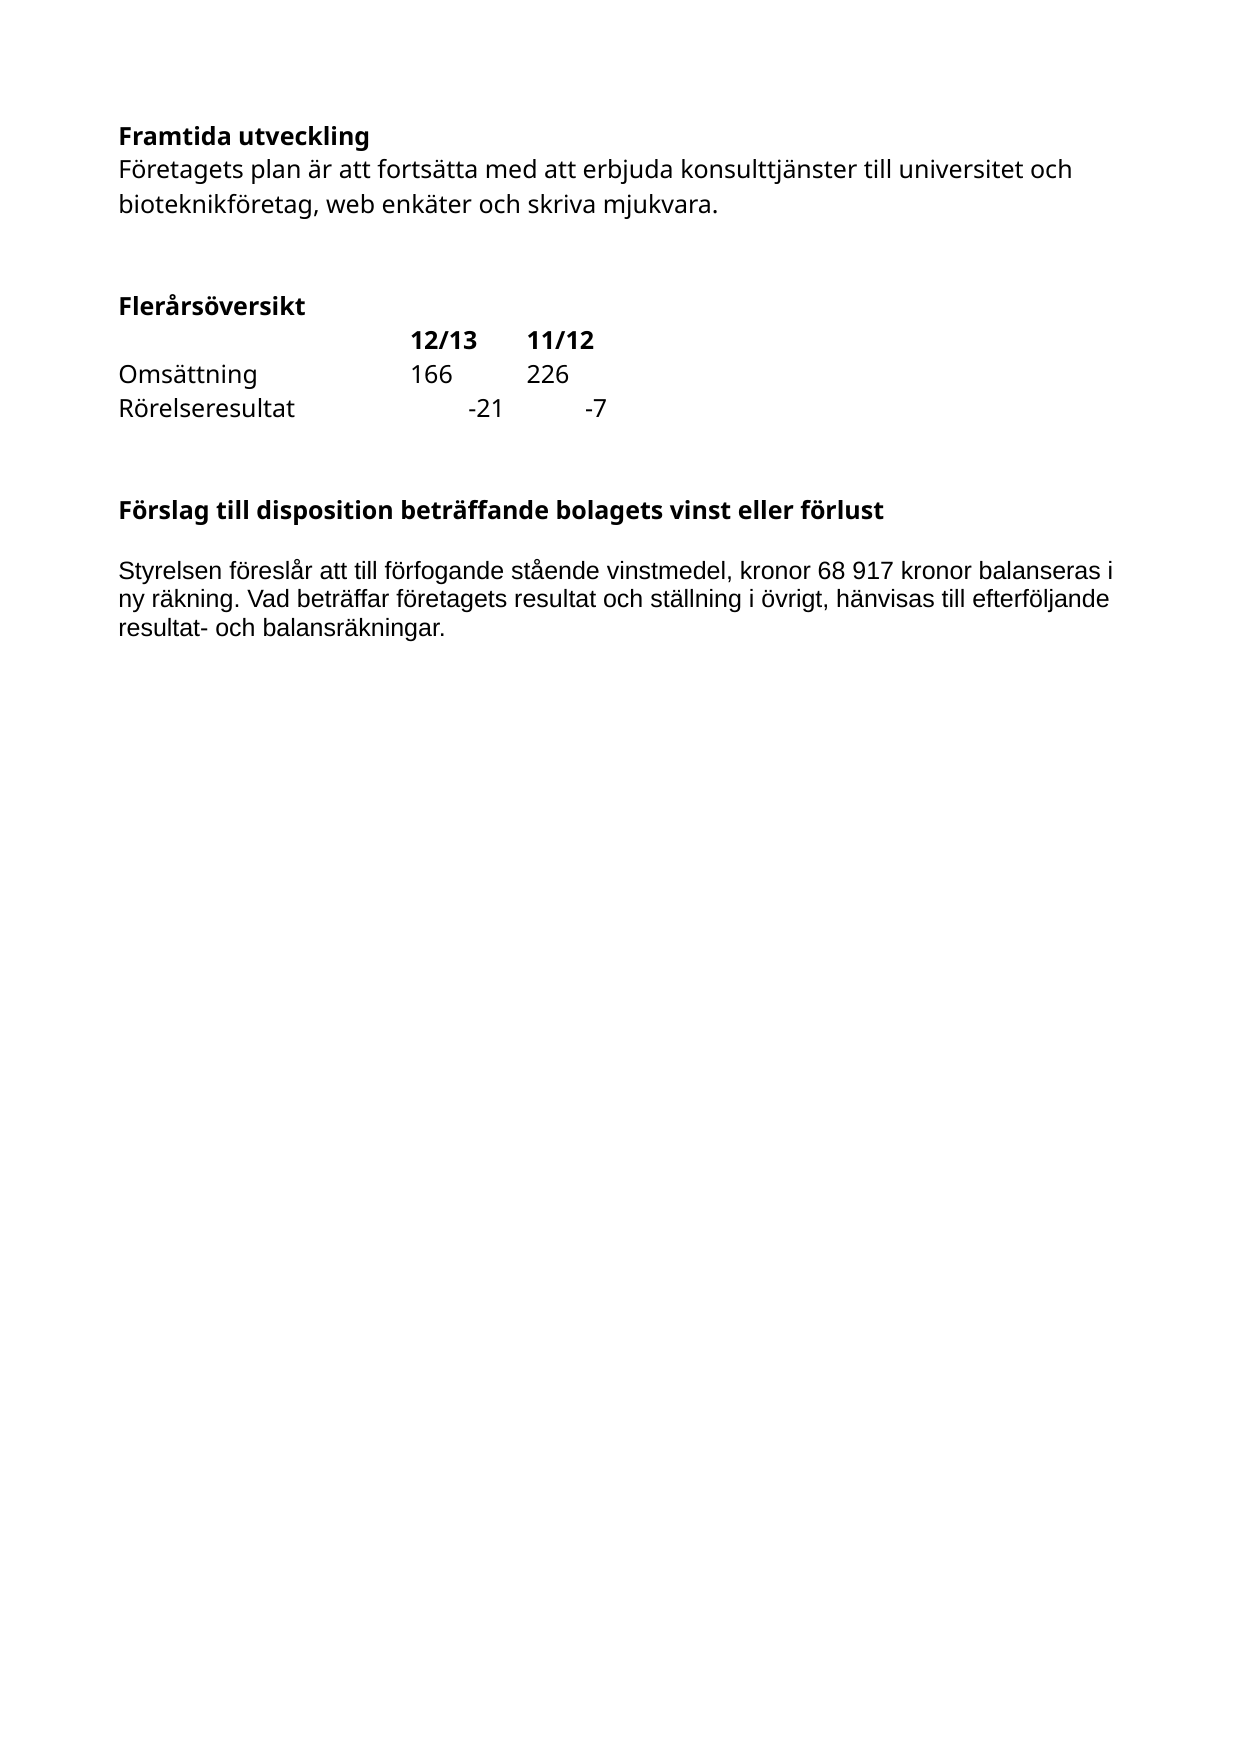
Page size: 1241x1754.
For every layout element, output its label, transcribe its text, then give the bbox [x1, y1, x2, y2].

text Styrelsen föreslår att till förfogande stående vinstmedel, kronor 68 917 kronor balanseras i ny räkning. Vad beträffar företagets resultat och ställning i övrigt, hänvisas till efterföljande resultat- och balansräkningar. [118, 556, 1122, 642]
text Rörelseresultat -21 -7 [118, 391, 1122, 425]
text Förslag till disposition beträffande bolagets vinst eller förlust [118, 493, 1122, 527]
text Omsättning 166 226 [118, 357, 1122, 391]
text Framtida utveckling [118, 118, 1122, 152]
text Flerårsöversikt [118, 288, 1122, 322]
text Företagets plan är att fortsätta med att erbjuda konsulttjänster till universitet och bioteknikföretag, web enkäter och skriva mjukvara. [118, 152, 1122, 220]
text 12/13 11/12 [118, 322, 1122, 357]
